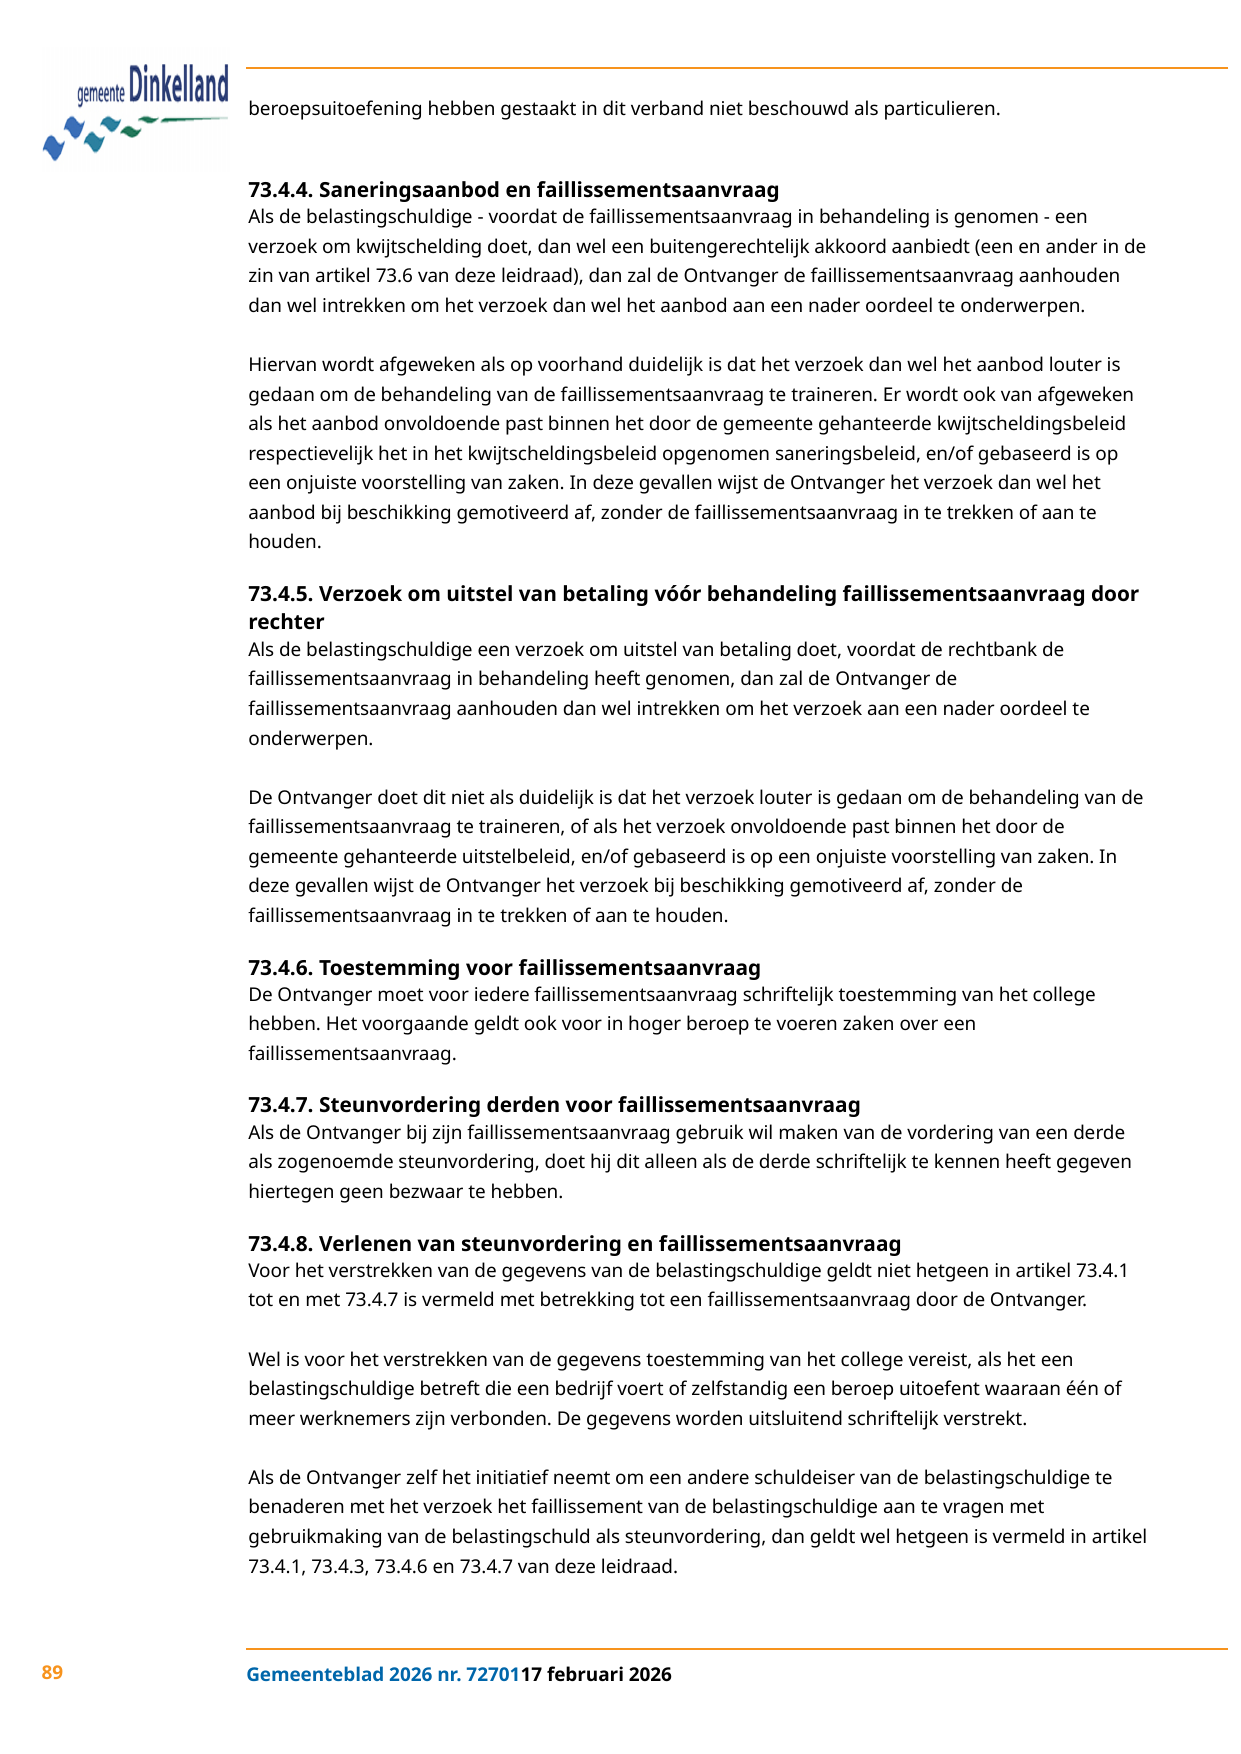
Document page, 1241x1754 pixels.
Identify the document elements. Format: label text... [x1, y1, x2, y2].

text Hiervan wordt afgeweken als op voorhand duidelijk is dat het verzoek dan wel het aanbod louter is gedaan om de behandeling van de faillissementsaanvraag te traineren. Er wordt ook van afgeweken als het aanbod onvoldoende past binnen het door de gemeente gehanteerde kwijtscheldingsbeleid respectievelijk het in het kwijtscheldingsbeleid opgenomen saneringsbeleid, en/of gebaseerd is op een onjuiste voorstelling van zaken. In deze gevallen wijst de Ontvanger het verzoek dan wel het aanbod bij beschikking gemotiveerd af, zonder de faillissementsaanvraag in te trekken of aan te houden. [248, 351, 1152, 554]
text 73.4.5. Verzoek om uitstel van betaling vóór behandeling faillissementsaanvraag door rechter [248, 579, 1152, 636]
text Voor het verstrekken van de gegevens van de belastingschuldige geldt niet hetgeen in artikel 73.4.1 tot en met 73.4.7 is vermeld met betrekking tot een faillissementsaanvraag door de Ontvanger. [248, 1257, 1152, 1312]
text De Ontvanger doet dit niet als duidelijk is dat het verzoek louter is gedaan om de behandeling van de faillissementsaanvraag te traineren, of als het verzoek onvoldoende past binnen het door de gemeente gehanteerde uitstelbeleid, en/of gebaseerd is op een onjuiste voorstelling van zaken. In deze gevallen wijst de Ontvanger het verzoek bij beschikking gemotiveerd af, zonder de faillissementsaanvraag in te trekken of aan te houden. [248, 784, 1152, 928]
text 73.4.4. Saneringsaanbod en faillissementsaanvraag [248, 175, 1152, 203]
text 73.4.8. Verlenen van steunvordering en faillissementsaanvraag [248, 1229, 1152, 1257]
text Als de Ontvanger bij zijn faillissementsaanvraag gebruik wil maken van de vordering van een derde als zogenoemde steunvordering, doet hij dit alleen als de derde schriftelijk te kennen heeft gegeven hiertegen geen bezwaar te hebben. [248, 1119, 1152, 1204]
text Als de belastingschuldige - voordat de faillissementsaanvraag in behandeling is genomen - een verzoek om kwijtschelding doet, dan wel een buitengerechtelijk akkoord aanbiedt (een en ander in de zin van artikel 73.6 van deze leidraad), dan zal de Ontvanger de faillissementsaanvraag aanhouden dan wel intrekken om het verzoek dan wel het aanbod aan een nader oordeel te onderwerpen. [248, 203, 1152, 318]
picture [41, 47, 231, 172]
text Wel is voor het verstrekken van de gegevens toestemming van het college vereist, als het een belastingschuldige betreft die een bedrijf voert of zelfstandig een beroep uitoefent waaraan één of meer werknemers zijn verbonden. De gegevens worden uitsluitend schriftelijk verstrekt. [248, 1346, 1152, 1431]
text beroepsuitoefening hebben gestaakt in dit verband niet beschouwd als particulieren. [248, 95, 1152, 121]
text 73.4.6. Toestemming voor faillissementsaanvraag [248, 953, 1152, 981]
text De Ontvanger moet voor iedere faillissementsaanvraag schriftelijk toestemming van het college hebben. Het voorgaande geldt ook voor in hoger beroep te voeren zaken over een faillissementsaanvraag. [248, 981, 1152, 1066]
text Als de belastingschuldige een verzoek om uitstel van betaling doet, voordat de rechtbank de faillissementsaanvraag in behandeling heeft genomen, dan zal de Ontvanger de faillissementsaanvraag aanhouden dan wel intrekken om het verzoek aan een nader oordeel te onderwerpen. [248, 636, 1152, 750]
text 73.4.7. Steunvordering derden voor faillissementsaanvraag [248, 1091, 1152, 1119]
text Als de Ontvanger zelf het initiatief neemt om een andere schuldeiser van de belastingschuldige te benaderen met het verzoek het faillissement van de belastingschuldige aan te vragen met gebruikmaking van de belastingschuld als steunvordering, dan geldt wel hetgeen is vermeld in artikel 73.4.1, 73.4.3, 73.4.6 en 73.4.7 van deze leidraad. [248, 1464, 1152, 1579]
